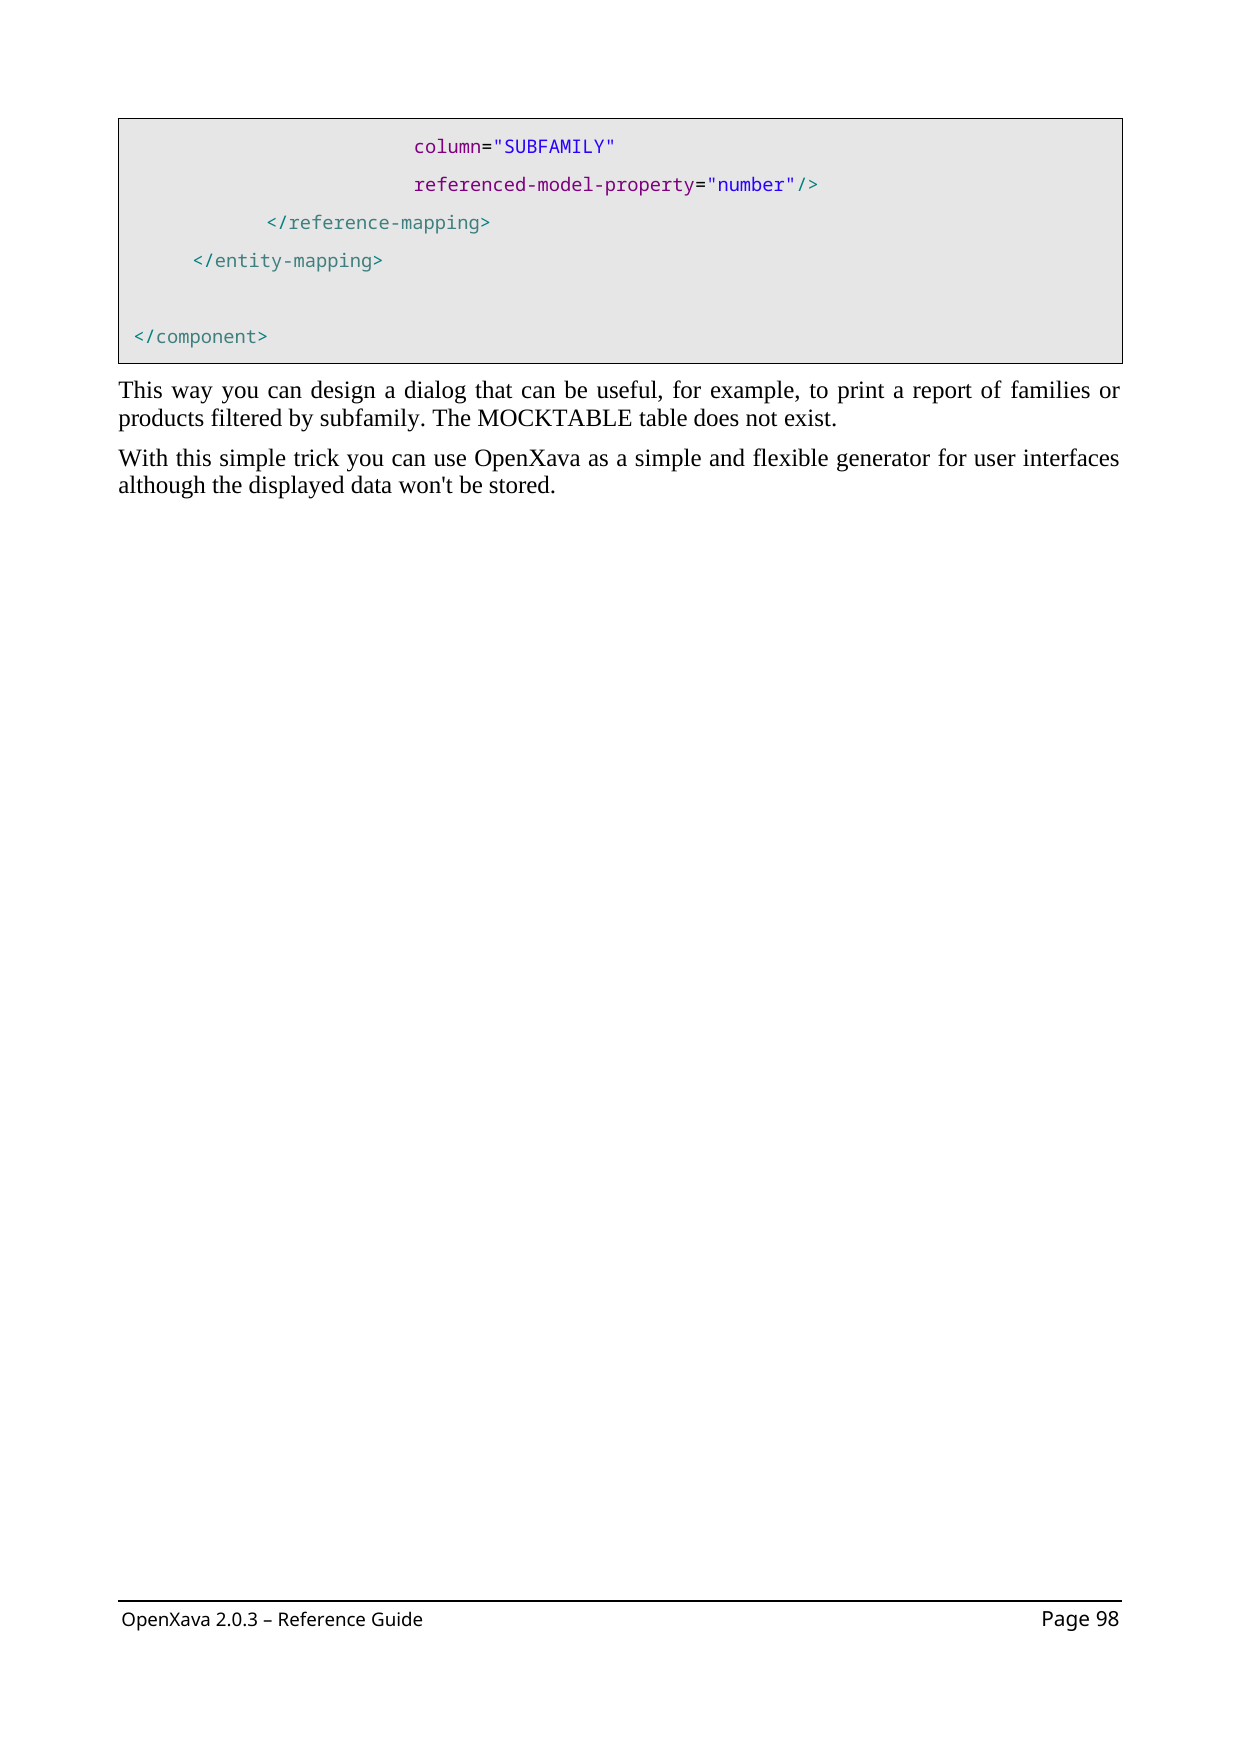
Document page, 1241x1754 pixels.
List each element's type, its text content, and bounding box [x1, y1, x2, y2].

text </component> [119, 308, 1122, 363]
text </entity-mapping> [119, 232, 1122, 270]
text This way you can design a dialog that can be useful, for example, to print a report of families or products filtered by subfamily. The MOCKTABLE table does not exist. [118, 376, 1122, 431]
text </reference-mapping> [119, 194, 1122, 232]
text referenced-model-property="number"/> [119, 156, 1122, 194]
text With this simple trick you can use OpenXava as a simple and flexible generator for user interfaces although the displayed data won't be stored. [118, 444, 1122, 499]
text column="SUBFAMILY" [119, 119, 1122, 156]
